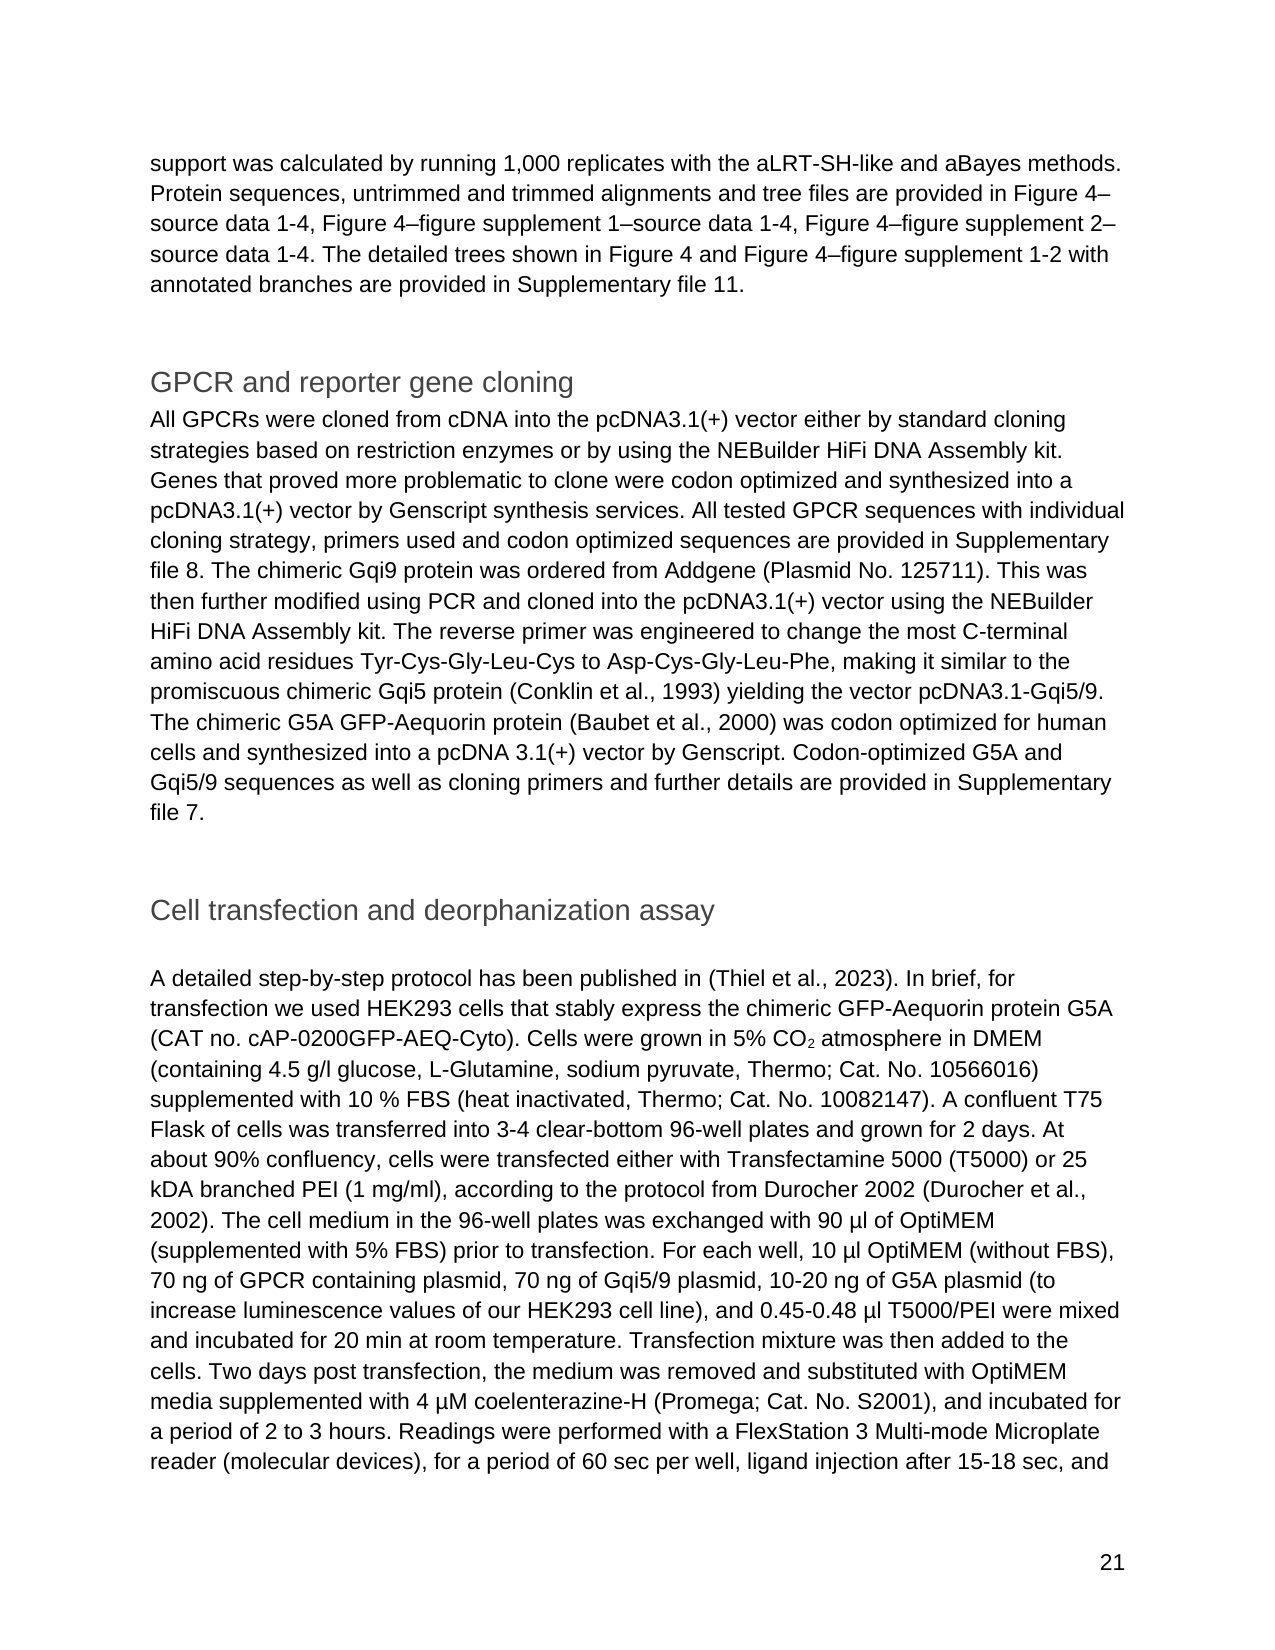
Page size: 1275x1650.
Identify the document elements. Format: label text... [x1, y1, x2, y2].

text support was calculated by running 1,000 replicates with the aLRT-SH-like and aBayes methods. Protein sequences, untrimmed and trimmed alignments and tree files are provided in Figure 4–source data 1-4, Figure 4–figure supplement 1–source data 1-4, Figure 4–figure supplement 2–source data 1-4. The detailed trees shown in Figure 4 and Figure 4–figure supplement 1-2 with annotated branches are provided in Supplementary file 11. [150, 150, 1125, 297]
subtitle Cell transfection and deorphanization assay [150, 893, 1125, 926]
text A detailed step-by-step protocol has been published in (Thiel et al., 2023). In brief, for transfection we used HEK293 cells that stably express the chimeric GFP-Aequorin protein G5A (CAT no. cAP-0200GFP-AEQ-Cyto). Cells were grown in 5% CO2 atmosphere in DMEM (containing 4.5 g/l glucose, L-Glutamine, sodium pyruvate, Thermo; Cat. No. 10566016) supplemented with 10 % FBS (heat inactivated, Thermo; Cat. No. 10082147). A confluent T75 Flask of cells was transferred into 3-4 clear-bottom 96-well plates and grown for 2 days. At about 90% confluency, cells were transfected either with Transfectamine 5000 (T5000) or 25 kDA branched PEI (1 mg/ml), according to the protocol from Durocher 2002 (Durocher et al., 2002). The cell medium in the 96-well plates was exchanged with 90 µl of OptiMEM (supplemented with 5% FBS) prior to transfection. For each well, 10 µl OptiMEM (without FBS), 70 ng of GPCR containing plasmid, 70 ng of Gqi5/9 plasmid, 10-20 ng of G5A plasmid (to increase luminescence values of our HEK293 cell line), and 0.45-0.48 µl T5000/PEI were mixed and incubated for 20 min at room temperature. Transfection mixture was then added to the cells. Two days post transfection, the medium was removed and substituted with OptiMEM media supplemented with 4 µM coelenterazine-H (Promega; Cat. No. S2001), and incubated for a period of 2 to 3 hours. Readings were performed with a FlexStation 3 Multi-mode Microplate reader (molecular devices), for a period of 60 sec per well, ligand injection after 15-18 sec, and [150, 965, 1125, 1475]
text All GPCRs were cloned from cDNA into the pcDNA3.1(+) vector either by standard cloning strategies based on restriction enzymes or by using the NEBuilder HiFi DNA Assembly kit. Genes that proved more problematic to clone were codon optimized and synthesized into a pcDNA3.1(+) vector by Genscript synthesis services. All tested GPCR sequences with individual cloning strategy, primers used and codon optimized sequences are provided in Supplementary file 8. The chimeric Gqi9 protein was ordered from Addgene (Plasmid No. 125711). This was then further modified using PCR and cloned into the pcDNA3.1(+) vector using the NEBuilder HiFi DNA Assembly kit. The reverse primer was engineered to change the most C-terminal amino acid residues Tyr-Cys-Gly-Leu-Cys to Asp-Cys-Gly-Leu-Phe, making it similar to the promiscuous chimeric Gqi5 protein (Conklin et al., 1993) yielding the vector pcDNA3.1-Gqi5/9. The chimeric G5A GFP-Aequorin protein (Baubet et al., 2000) was codon optimized for human cells and synthesized into a pcDNA 3.1(+) vector by Genscript. Codon-optimized G5A and Gqi5/9 sequences as well as cloning primers and further details are provided in Supplementary file 7. [150, 406, 1125, 826]
subtitle GPCR and reporter gene cloning [150, 364, 1125, 398]
